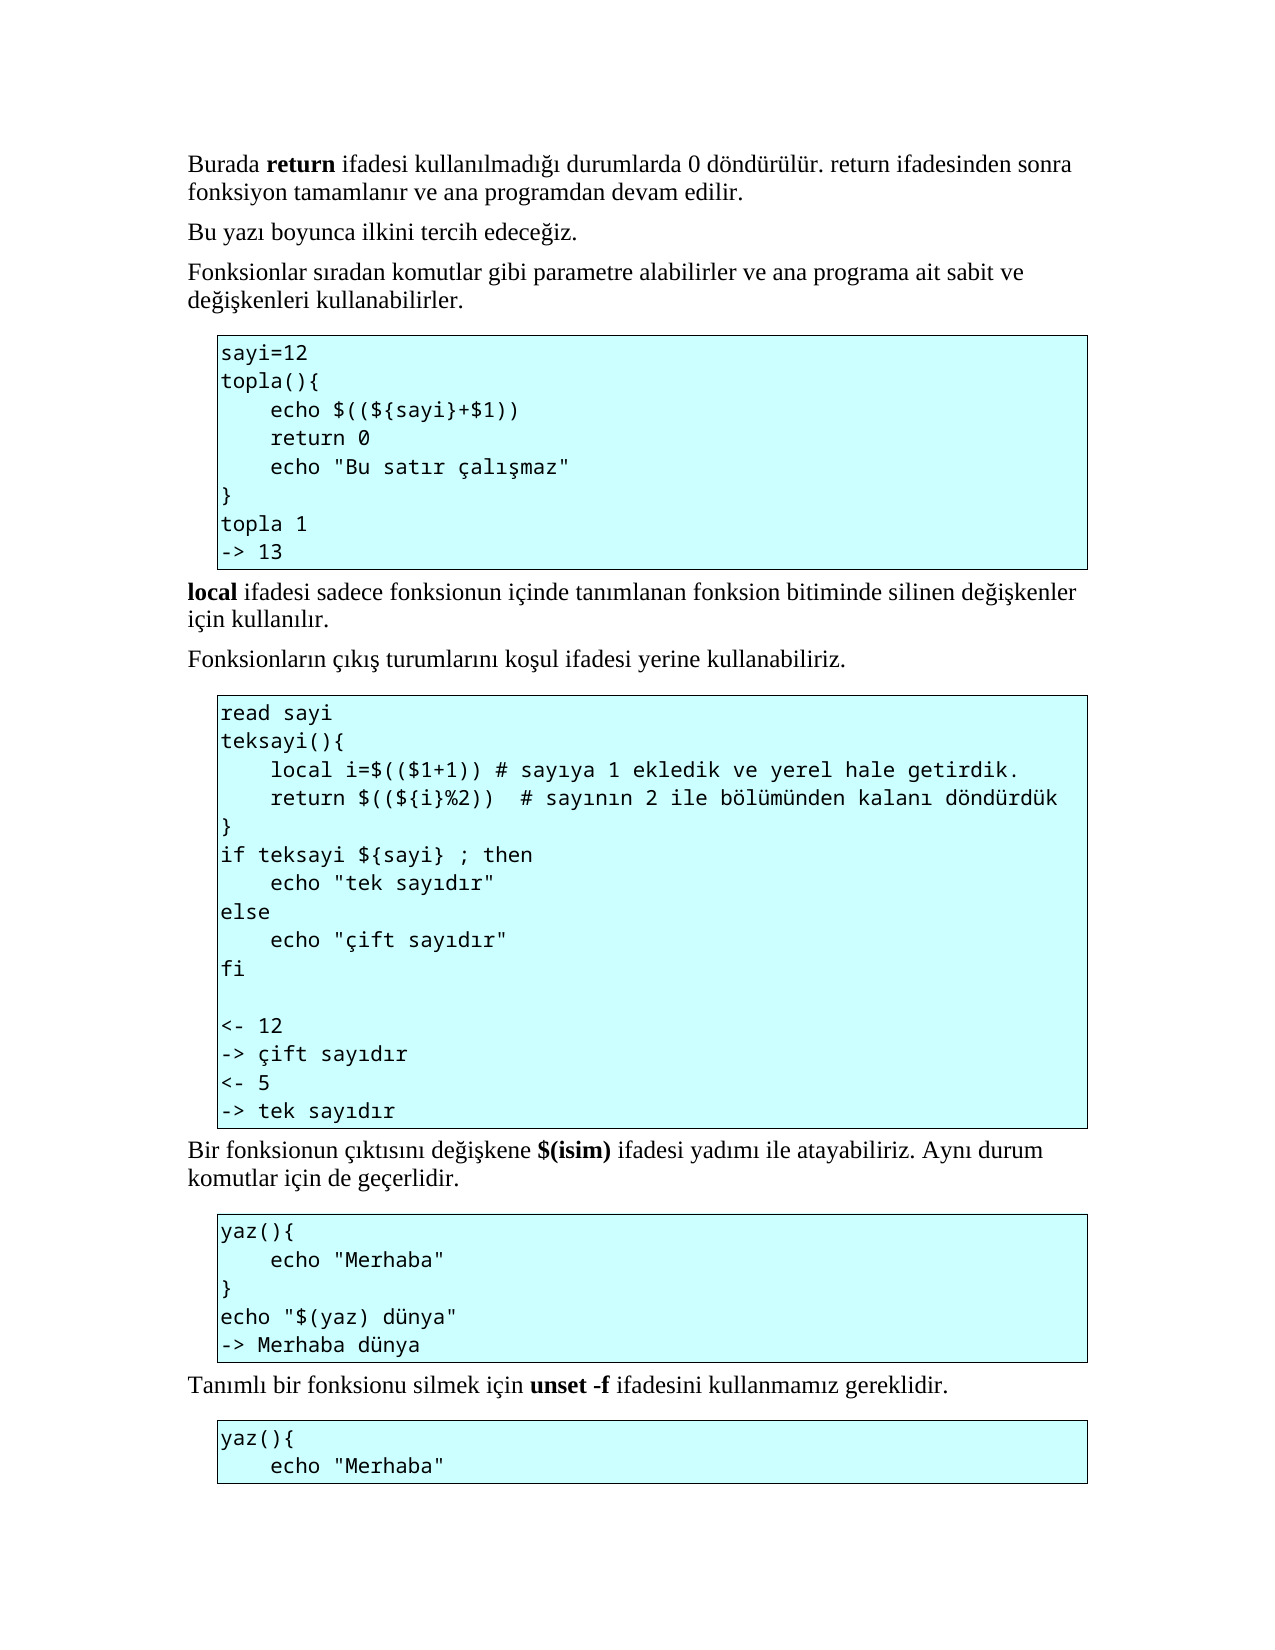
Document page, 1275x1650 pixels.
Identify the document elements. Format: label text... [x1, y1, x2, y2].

text Bu yazı boyunca ilkini tercih edeceğiz. [187, 218, 1087, 246]
text yaz(){ echo "Merhaba" } echo "$(yaz) dünya" -> Merhaba dünya [218, 1215, 1087, 1362]
text read sayi teksayi(){ local i=$(($1+1)) # sayıya 1 ekledik ve yerel hale getirdik. return $((${i}%2)) # sayının 2 ile bölümünden kalanı döndürdük } if teksayi ${sayi} ; then echo "tek sayıdır" else echo "çift sayıdır" fi <- 12 -> çift sayıdır <- 5 -> tek sayıdır [218, 696, 1087, 1128]
text local ifadesi sadece fonksionun içinde tanımlanan fonksion bitiminde silinen değişkenler için kullanılır. [187, 578, 1087, 633]
text Burada return ifadesi kullanılmadığı durumlarda 0 döndürülür. return ifadesinden sonra fonksiyon tamamlanır ve ana programdan devam edilir. [187, 150, 1087, 205]
text Bir fonksionun çıktısını değişkene $(isim) ifadesi yadımı ile atayabiliriz. Aynı durum komutlar için de geçerlidir. [187, 1137, 1087, 1192]
text yaz(){ echo "Merhaba" [218, 1421, 1087, 1483]
text Tanımlı bir fonksionu silmek için unset -f ifadesini kullanmamız gereklidir. [187, 1371, 1087, 1398]
text Fonksionlar sıradan komutlar gibi parametre alabilirler ve ana programa ait sabit ve değişkenleri kullanabilirler. [187, 258, 1087, 313]
text Fonksionların çıkış turumlarını koşul ifadesi yerine kullanabiliriz. [187, 646, 1087, 673]
text sayi=12 topla(){ echo $((${sayi}+$1)) return 0 echo "Bu satır çalışmaz" } topla 1 -> 13 [218, 336, 1087, 569]
